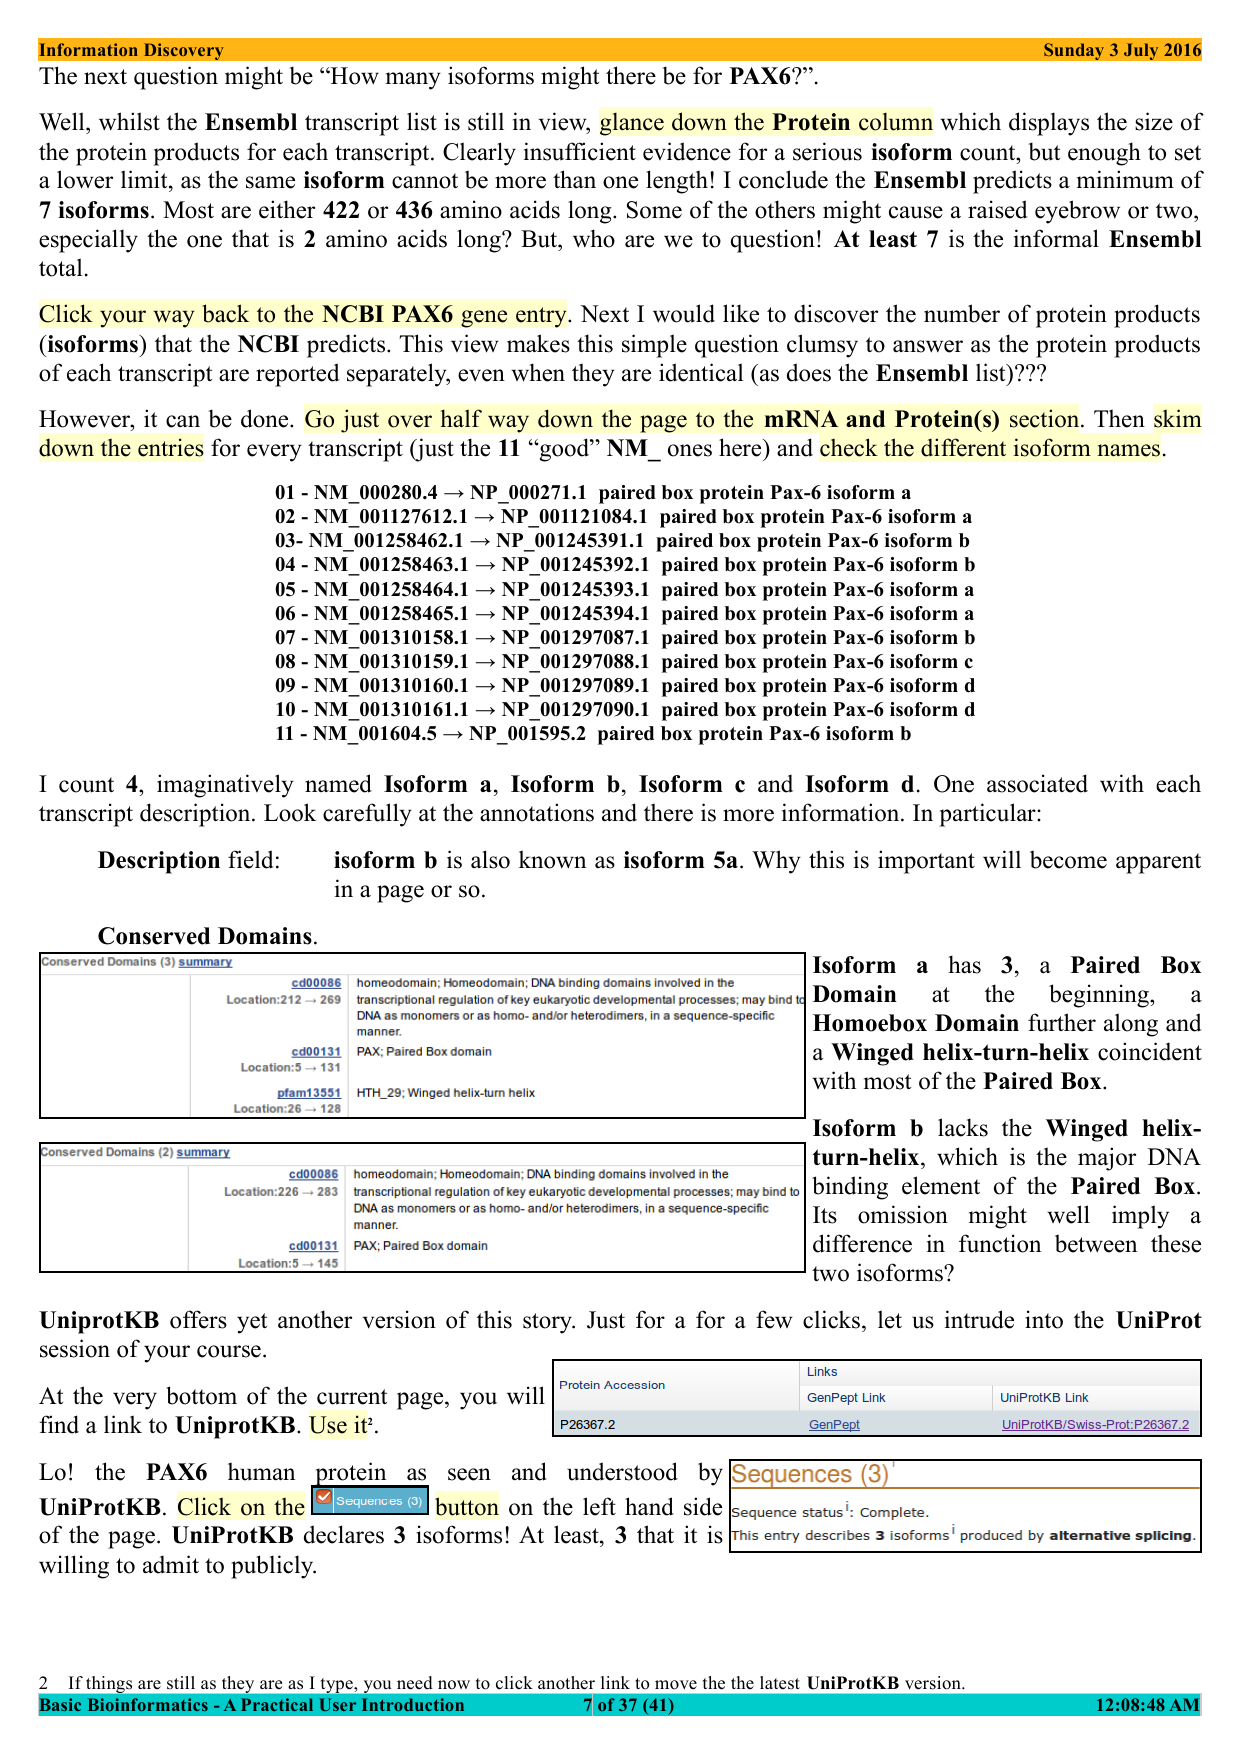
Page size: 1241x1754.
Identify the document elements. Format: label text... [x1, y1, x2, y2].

text UniprotKB offers yet another version of this story. Just for a for a few clicks, let us intrude into the UniProt session of your course. [38, 1305, 1202, 1363]
text Isoform a has 3, a Paired Box Domain at the beginning, a Homoebox Domain further along and a Winged helix-turn-helix coincident with most of the Paired Box. [38, 949, 1202, 1095]
text 03- NM_001258462.1 → NP_001245391.1 paired box protein Pax-6 isoform b [275, 528, 1202, 552]
text However, it can be done. Go just over half way down the page to the mRNA and Protein(s) section. Then skim down the entries for every transcript (just the 11 “good” NM_ ones here) and check the different isoform names. [38, 404, 1202, 462]
text At the very bottom of the current page, you will find a link to UniprotKB. Use it. [38, 1381, 1202, 1439]
text I count 4, imaginatively named Isoform a, Isoform b, Isoform c and Isoform d. One associated with each transcript description. Look carefully at the annotations and there is more information. In particular: [38, 769, 1202, 827]
text 07 - NM_001310158.1 → NP_001297087.1 paired box protein Pax-6 isoform b [275, 624, 1202, 648]
text Description field: isoform b is also known as isoform 5a. Why this is important will become apparent in a page or so. [97, 845, 1202, 903]
text 11 - NM_001604.5 → NP_001595.2 paired box protein Pax-6 isoform b [275, 721, 1202, 745]
picture [41, 954, 804, 1117]
text 05 - NM_001258464.1 → NP_001245393.1 paired box protein Pax-6 isoform a [275, 576, 1202, 600]
picture [41, 1144, 804, 1271]
text Click your way back to the NCBI PAX6 gene entry. Next I would like to discover the number of protein products (isoforms) that the NCBI predicts. This view makes this simple question clumsy to answer as the protein products of each transcript are reported separately, even when they are identical (as does the Ensembl list)??? [38, 299, 1202, 387]
text Conserved Domains. [97, 921, 1202, 949]
text 06 - NM_001258465.1 → NP_001245394.1 paired box protein Pax-6 isoform a [275, 600, 1202, 624]
text 02 - NM_001127612.1 → NP_001121084.1 paired box protein Pax-6 isoform a [275, 504, 1202, 528]
text 10 - NM_001310161.1 → NP_001297090.1 paired box protein Pax-6 isoform d [275, 697, 1202, 721]
text The next question might be “How many isoforms might there be for PAX6?”. [38, 61, 1202, 89]
text Well, whilst the Ensembl transcript list is still in view, glance down the Protein column which displays the size of the protein products for each transcript. Clearly insufficient evidence for a serious isoform count, but enough to set a lower limit, as the same isoform cannot be more than one length! I conclude the Ensembl predicts a minimum of 7 isoforms. Most are either 422 or 436 amino acids long. Some of the others might cause a raised eyebrow or two, especially the one that is 2 amino acids long? But, who are we to question! At least 7 is the informal Ensembl total. [38, 107, 1202, 282]
text If things are still as they are as I type, you need now to click another link to move the the latest UniProtKB version. [38, 1671, 1202, 1693]
picture [731, 1461, 1200, 1551]
text 09 - NM_001310160.1 → NP_001297089.1 paired box protein Pax-6 isoform d [275, 673, 1202, 697]
picture [554, 1361, 1200, 1435]
picture [313, 1488, 427, 1513]
text 04 - NM_001258463.1 → NP_001245392.1 paired box protein Pax-6 isoform b [275, 552, 1202, 576]
text 08 - NM_001310159.1 → NP_001297088.1 paired box protein Pax-6 isoform c [275, 648, 1202, 673]
text Lo! the PAX6 human protein as seen and understood by UniProtKB. Click on thebutton on the left hand side of the page. UniProtKB declares 3 isoforms! At least, 3 that it is willing to admit to publicly. [38, 1456, 1202, 1578]
text Isoform b lacks the Winged helix-turn-helix, which is the major DNA binding element of the Paired Box. Its omission might well imply a difference in function between these two isoforms? [38, 1113, 1202, 1287]
text 01 - NM_000280.4 → NP_000271.1 paired box protein Pax-6 isoform a [275, 480, 1202, 504]
